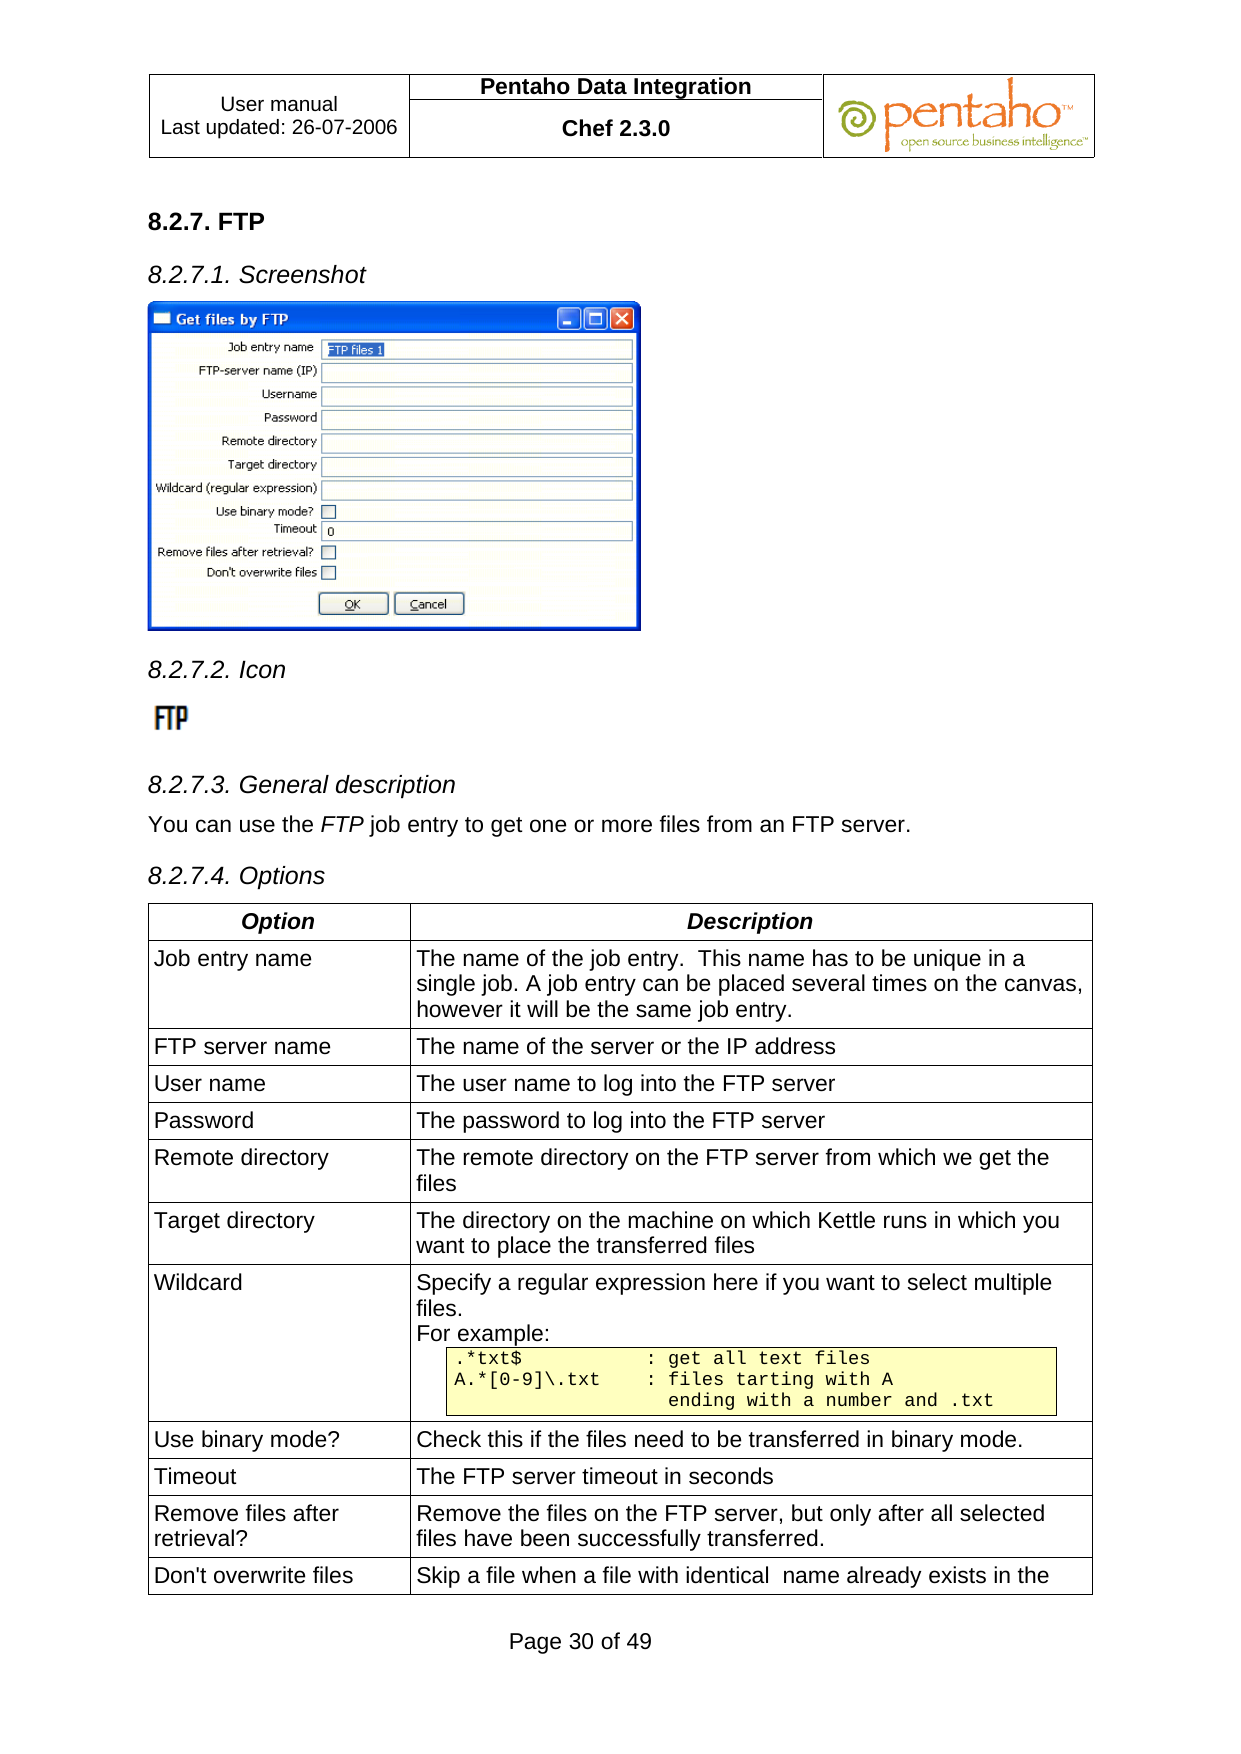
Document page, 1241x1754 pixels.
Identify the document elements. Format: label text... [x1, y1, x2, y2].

table_cell The user name to log into the FTP server [411, 1066, 1092, 1102]
table_cell Wildcard [149, 1265, 410, 1421]
table_cell The directory on the machine on which Kettle runs in which you want to place the transferred files [411, 1203, 1092, 1264]
table_header Option [149, 904, 410, 940]
table_cell Skip a file when a file with identical name already exists in the [411, 1558, 1092, 1594]
table_cell The remote directory on the FTP server from which we get the files [411, 1140, 1092, 1202]
subtitle General description [148, 771, 1092, 799]
subtitle FTP [148, 208, 1092, 236]
table_cell Use binary mode? [149, 1422, 410, 1458]
picture [147, 301, 641, 631]
table_cell Specify a regular expression here if you want to select multiple files. For example: .*txt$ : get all text files A.*[0-9]\.txt : files tarting with A ending with a number and .txt [411, 1265, 1092, 1421]
table_cell Password [149, 1103, 410, 1139]
table_cell User name [149, 1066, 410, 1102]
table_cell Remove the files on the FTP server, but only after all selected files have been successfully transferred. [411, 1496, 1092, 1557]
table_cell Don't overwrite files [149, 1558, 410, 1594]
table_cell Remote directory [149, 1140, 410, 1202]
subtitle Icon [148, 656, 1092, 683]
table_cell The name of the job entry. This name has to be unique in a single job. A job entry can be placed several times on the canvas, however it will be the same job entry. [411, 941, 1092, 1028]
table_cell Remove files after retrieval? [149, 1496, 410, 1557]
table_cell The FTP server timeout in seconds [411, 1459, 1092, 1495]
table_cell FTP server name [149, 1029, 410, 1065]
subtitle Options [148, 862, 1092, 890]
table_cell The password to log into the FTP server [411, 1103, 1092, 1139]
table_cell Timeout [149, 1459, 410, 1495]
subtitle Screenshot [148, 261, 1092, 289]
table_cell The name of the server or the IP address [411, 1029, 1092, 1065]
table_cell Check this if the files need to be transferred in binary mode. [411, 1422, 1092, 1458]
text You can use the FTP job entry to get one or more files from an FTP server. [148, 812, 1092, 837]
table_cell Job entry name [149, 941, 410, 1028]
picture [147, 696, 198, 746]
table_header Description [411, 904, 1092, 940]
table_cell Target directory [149, 1203, 410, 1264]
